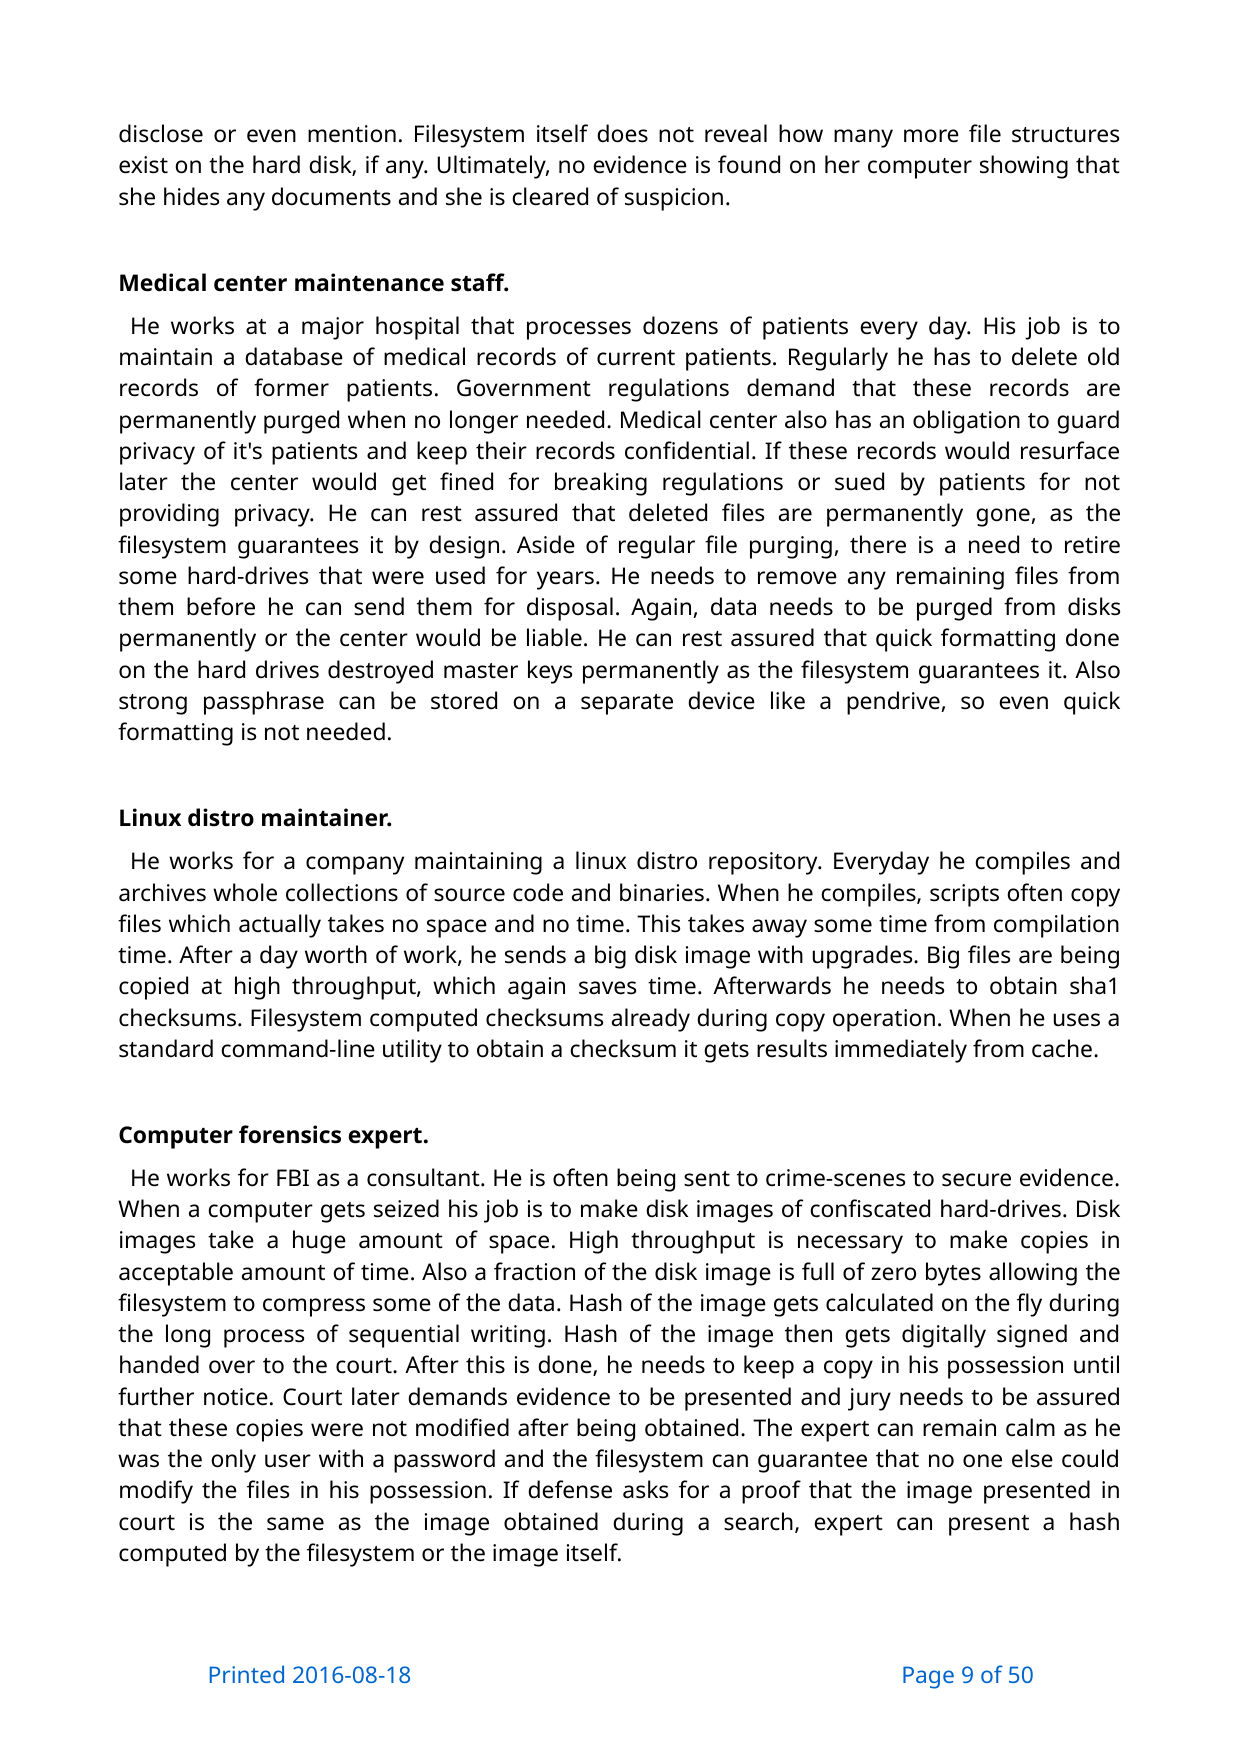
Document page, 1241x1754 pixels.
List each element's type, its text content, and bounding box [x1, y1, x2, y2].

text disclose or even mention. Filesystem itself does not reveal how many more file structures exist on the hard disk, if any. Ultimately, no evidence is found on her computer showing that she hides any documents and she is cleared of suspicion. [118, 118, 1122, 212]
subtitle Computer forensics expert. [118, 1119, 1122, 1150]
text He works for a company maintaining a linux distro repository. Everyday he compiles and archives whole collections of source code and binaries. When he compiles, scripts often copy files which actually takes no space and no time. This takes away some time from compilation time. After a day worth of work, he sends a big disk image with upgrades. Big files are being copied at high throughput, which again saves time. Afterwards he needs to obtain sha1 checksums. Filesystem computed checksums already during copy operation. When he uses a standard command-line utility to obtain a checksum it gets results immediately from cache. [118, 845, 1122, 1064]
subtitle Linux distro maintainer. [118, 802, 1122, 833]
text He works for FBI as a consultant. He is often being sent to crime-scenes to secure evidence. When a computer gets seized his job is to make disk images of confiscated hard-drives. Disk images take a huge amount of space. High throughput is necessary to make copies in acceptable amount of time. Also a fraction of the disk image is full of zero bytes allowing the filesystem to compress some of the data. Hash of the image gets calculated on the fly during the long process of sequential writing. Hash of the image then gets digitally signed and handed over to the court. After this is done, he needs to keep a copy in his possession until further notice. Court later demands evidence to be presented and jury needs to be assured that these copies were not modified after being obtained. The expert can remain calm as he was the only user with a password and the filesystem can guarantee that no one else could modify the files in his possession. If defense asks for a proof that the image presented in court is the same as the image obtained during a search, expert can present a hash computed by the filesystem or the image itself. [118, 1162, 1122, 1568]
text He works at a major hospital that processes dozens of patients every day. His job is to maintain a database of medical records of current patients. Regularly he has to delete old records of former patients. Government regulations demand that these records are permanently purged when no longer needed. Medical center also has an obligation to guard privacy of it's patients and keep their records confidential. If these records would resurface later the center would get fined for breaking regulations or sued by patients for not providing privacy. He can rest assured that deleted files are permanently gone, as the filesystem guarantees it by design. Aside of regular file purging, there is a need to retire some hard-drives that were used for years. He needs to remove any remaining files from them before he can send them for disposal. Again, data needs to be purged from disks permanently or the center would be liable. He can rest assured that quick formatting done on the hard drives destroyed master keys permanently as the filesystem guarantees it. Also strong passphrase can be stored on a separate device like a pendrive, so even quick formatting is not needed. [118, 310, 1122, 747]
subtitle Medical center maintenance staff. [118, 267, 1122, 298]
